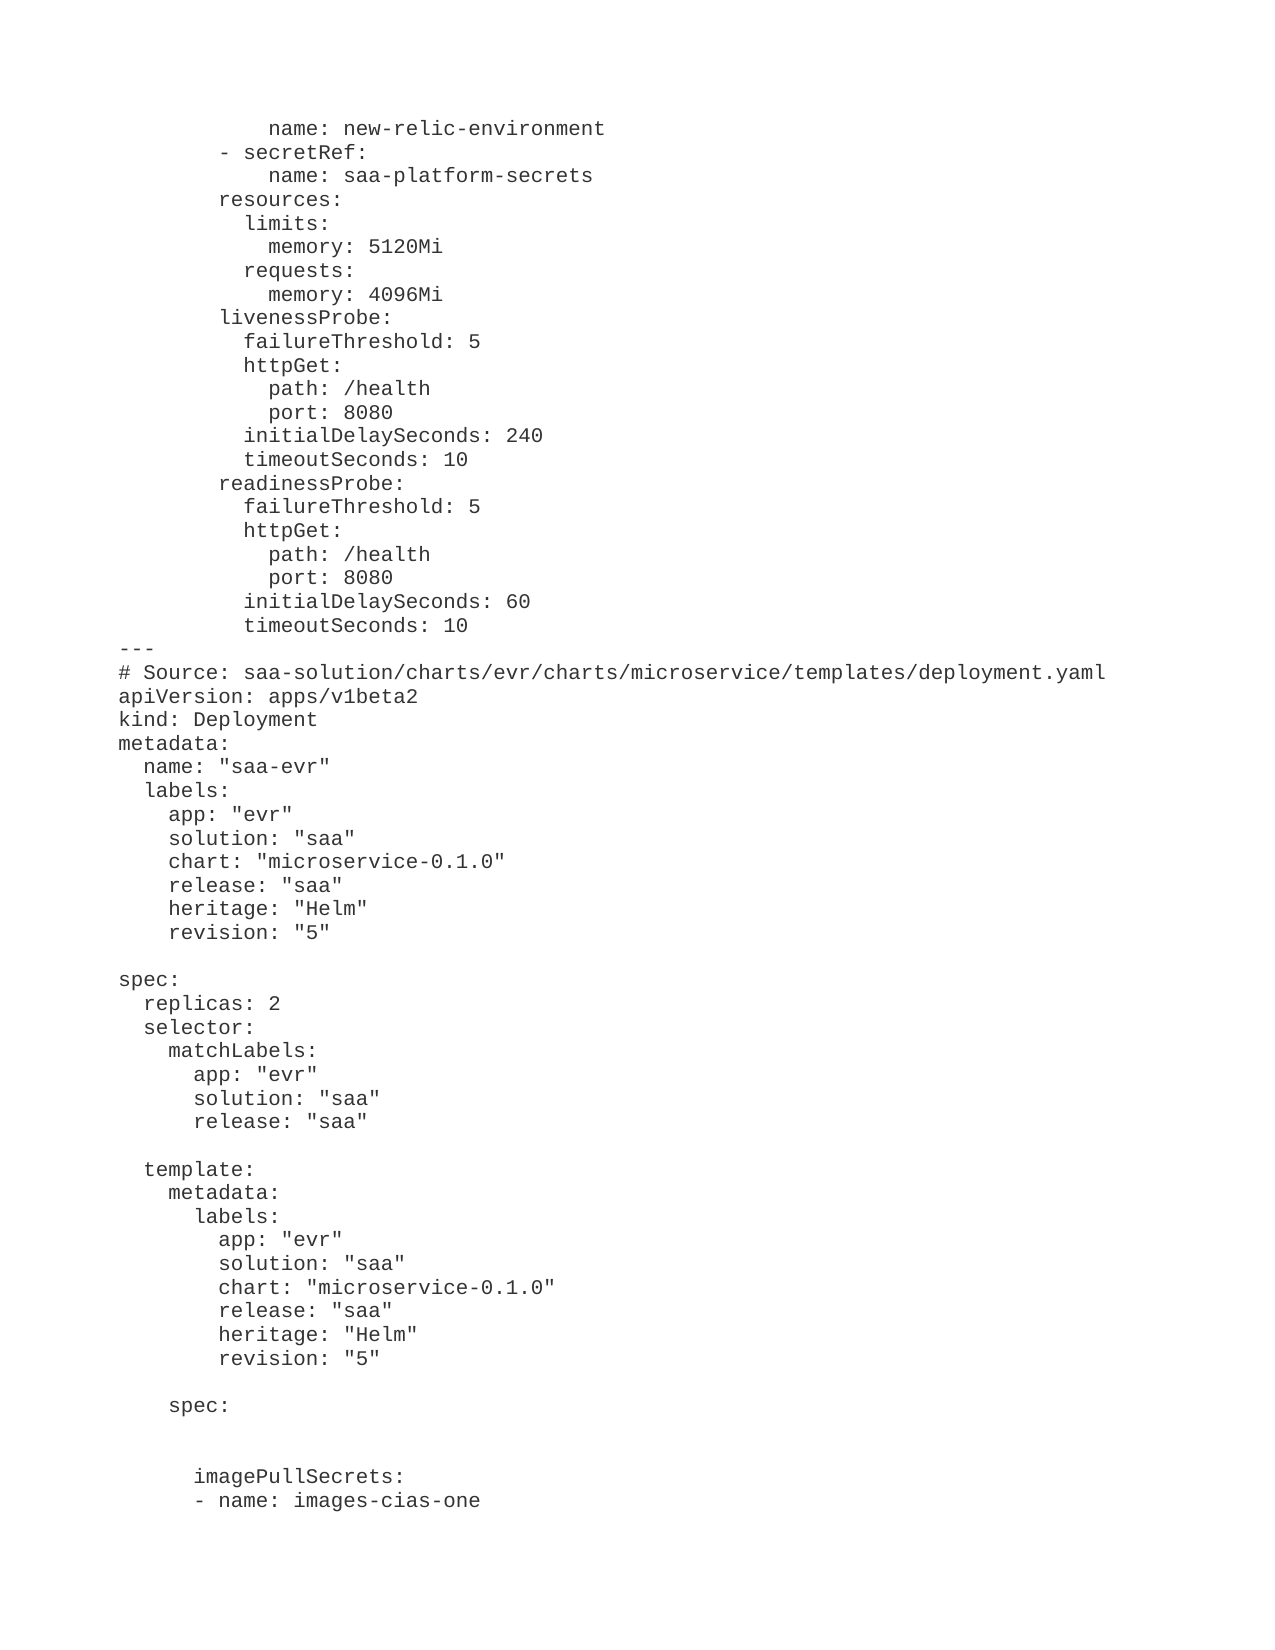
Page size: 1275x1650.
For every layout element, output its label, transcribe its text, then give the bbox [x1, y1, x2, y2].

text name: saa-platform-secrets [118, 165, 1157, 189]
text release: "saa" [118, 1111, 1157, 1135]
text --- [118, 638, 1157, 662]
text name: new-relic-environment [118, 118, 1157, 142]
text initialDelaySeconds: 240 [118, 426, 1157, 449]
text path: /health [118, 378, 1157, 402]
text chart: "microservice-0.1.0" [118, 851, 1157, 875]
text - secretRef: [118, 142, 1157, 165]
text heritage: "Helm" [118, 1324, 1157, 1348]
text httpGet: [118, 520, 1157, 544]
text imagePullSecrets: [118, 1466, 1157, 1489]
text app: "evr" [118, 804, 1157, 827]
text solution: "saa" [118, 1253, 1157, 1277]
text heritage: "Helm" [118, 898, 1157, 922]
text requests: [118, 260, 1157, 284]
text port: 8080 [118, 402, 1157, 426]
text selector: [118, 1017, 1157, 1040]
text # Source: saa-solution/charts/evr/charts/microservice/templates/deployment.yaml [118, 662, 1157, 686]
text livenessProbe: [118, 307, 1157, 331]
text template: [118, 1158, 1157, 1182]
text path: /health [118, 544, 1157, 567]
text apiVersion: apps/v1beta2 [118, 686, 1157, 709]
text revision: "5" [118, 922, 1157, 946]
text metadata: [118, 1182, 1157, 1206]
text resources: [118, 189, 1157, 213]
text httpGet: [118, 354, 1157, 378]
text app: "evr" [118, 1229, 1157, 1253]
text app: "evr" [118, 1064, 1157, 1088]
text revision: "5" [118, 1348, 1157, 1371]
text spec: [118, 969, 1157, 993]
text release: "saa" [118, 875, 1157, 898]
text initialDelaySeconds: 60 [118, 591, 1157, 615]
text replicas: 2 [118, 993, 1157, 1017]
text matchLabels: [118, 1040, 1157, 1064]
text memory: 4096Mi [118, 284, 1157, 307]
text failureThreshold: 5 [118, 331, 1157, 354]
text readinessProbe: [118, 473, 1157, 496]
text timeoutSeconds: 10 [118, 615, 1157, 638]
text memory: 5120Mi [118, 236, 1157, 260]
text kind: Deployment [118, 709, 1157, 733]
text solution: "saa" [118, 1088, 1157, 1111]
text labels: [118, 780, 1157, 804]
text failureThreshold: 5 [118, 496, 1157, 520]
text release: "saa" [118, 1300, 1157, 1324]
text name: "saa-evr" [118, 757, 1157, 780]
text port: 8080 [118, 567, 1157, 591]
text limits: [118, 213, 1157, 236]
text chart: "microservice-0.1.0" [118, 1277, 1157, 1300]
text metadata: [118, 733, 1157, 757]
text timeoutSeconds: 10 [118, 449, 1157, 473]
text spec: [118, 1395, 1157, 1419]
text labels: [118, 1206, 1157, 1229]
text - name: images-cias-one [118, 1489, 1157, 1513]
text solution: "saa" [118, 827, 1157, 851]
